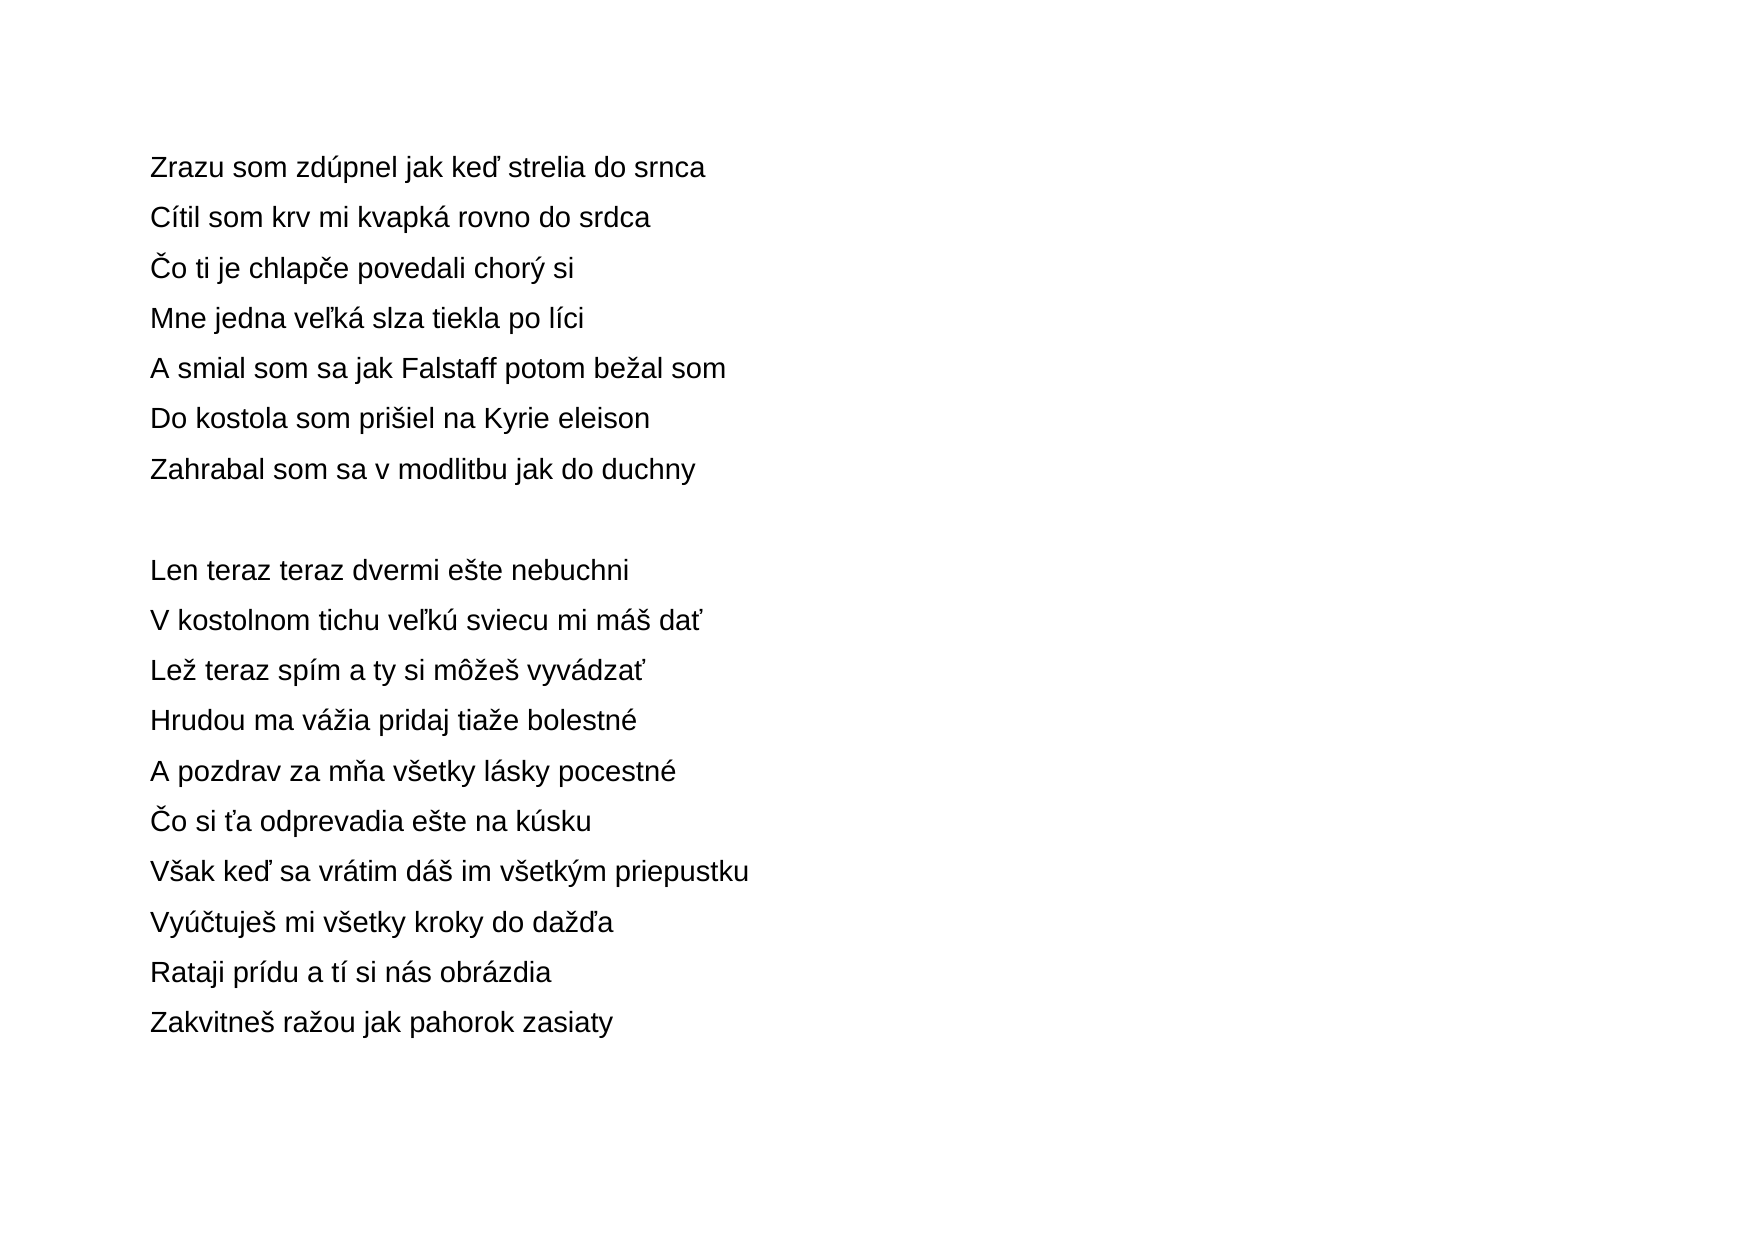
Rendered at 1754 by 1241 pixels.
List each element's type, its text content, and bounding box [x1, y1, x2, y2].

text V kostolnom tichu veľkú sviecu mi máš dať [150, 603, 1242, 636]
text Zakvitneš ražou jak pahorok zasiaty [150, 1005, 1242, 1039]
text Však keď sa vrátim dáš im všetkým priepustku [150, 854, 1242, 888]
text Vyúčtuješ mi všetky kroky do dažďa [150, 905, 1242, 938]
text Zahrabal som sa v modlitbu jak do duchny [150, 452, 1242, 485]
text Hrudou ma vážia pridaj tiaže bolestné [150, 703, 1242, 737]
text Cítil som krv mi kvapká rovno do srdca [150, 200, 1242, 234]
text Zrazu som zdúpnel jak keď strelia do srnca [150, 150, 1242, 183]
text Rataji prídu a tí si nás obrázdia [150, 955, 1242, 988]
text A smial som sa jak Falstaff potom bežal som [150, 351, 1242, 385]
text A pozdrav za mňa všetky lásky pocestné [150, 754, 1242, 787]
text Do kostola som prišiel na Kyrie eleison [150, 402, 1242, 435]
text Lež teraz spím a ty si môžeš vyvádzať [150, 653, 1242, 687]
text Mne jedna veľká slza tiekla po líci [150, 301, 1242, 334]
text Čo ti je chlapče povedali chorý si [150, 251, 1242, 284]
text Len teraz teraz dvermi ešte nebuchni [150, 552, 1242, 586]
text Čo si ťa odprevadia ešte na kúsku [150, 804, 1242, 838]
